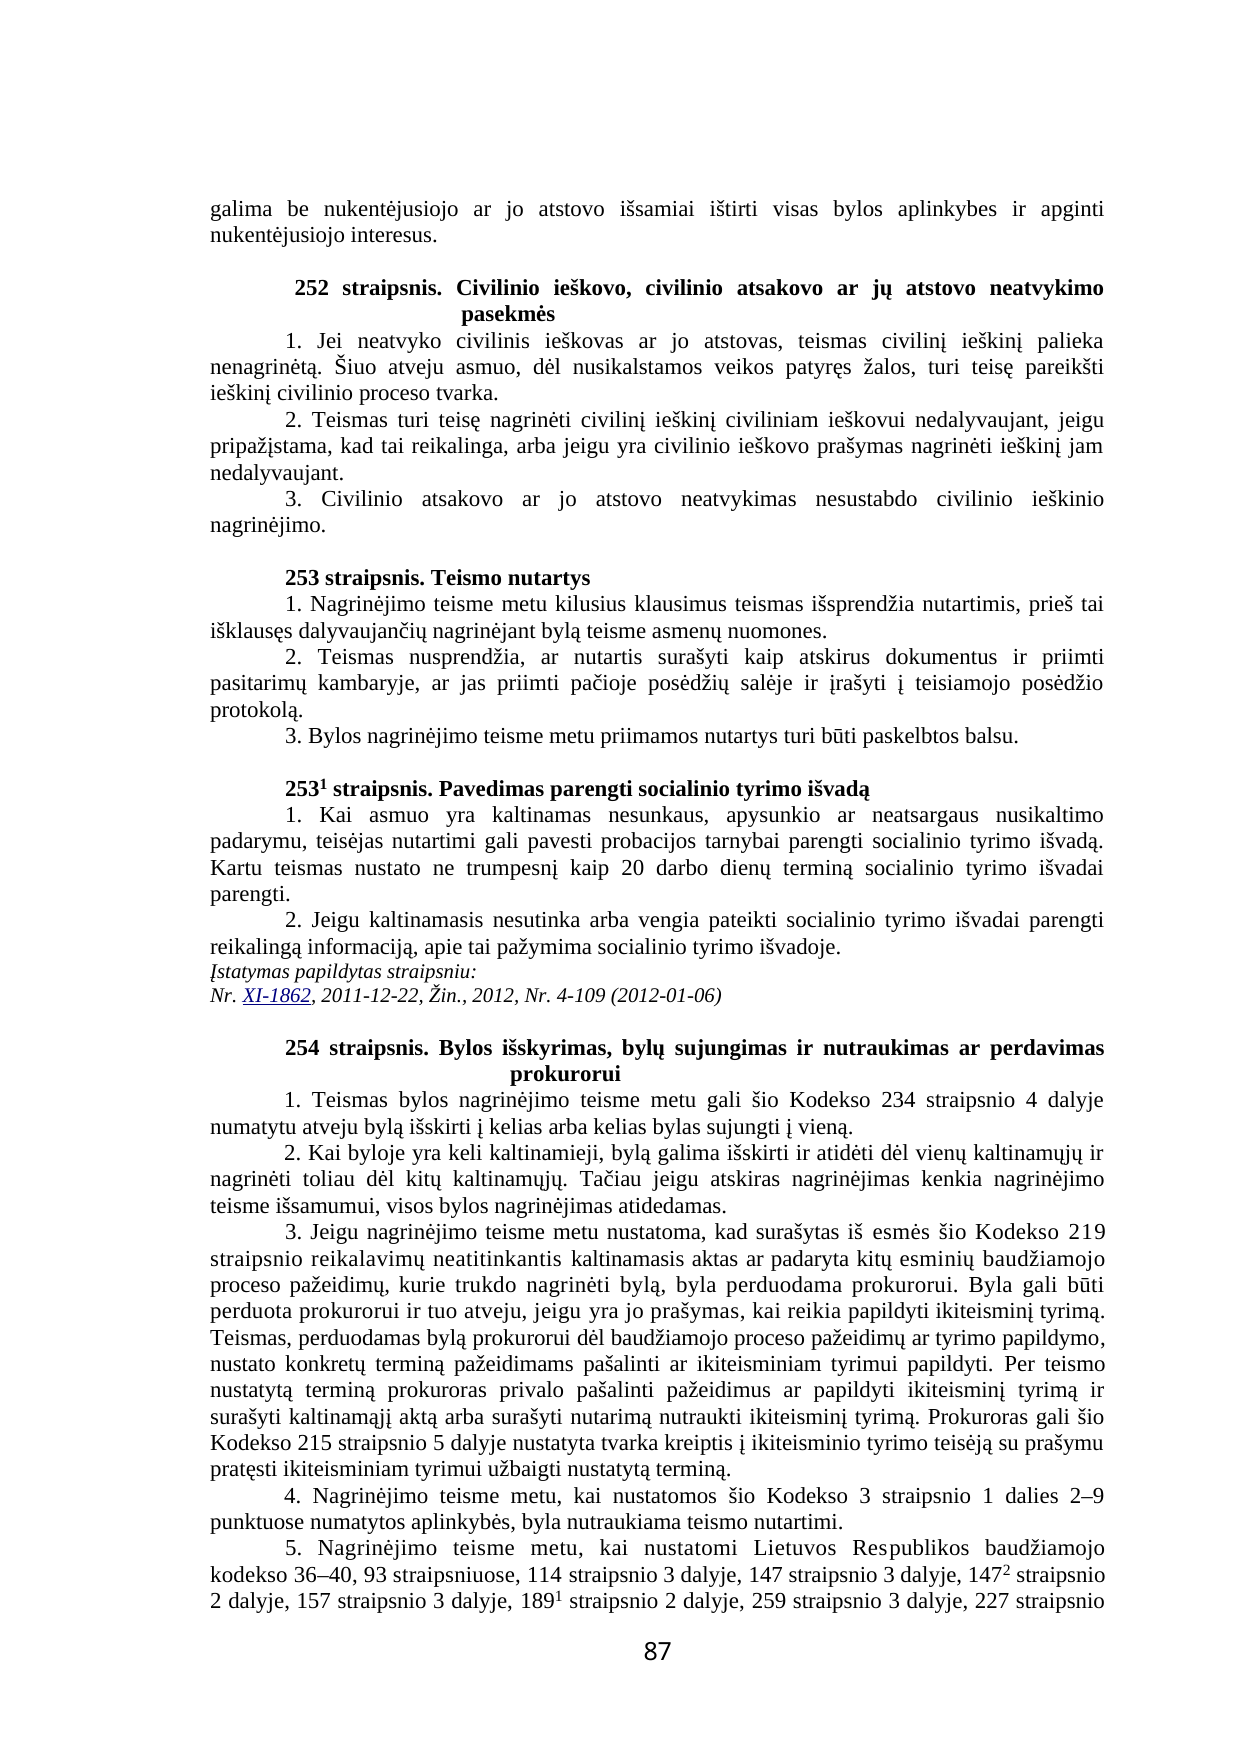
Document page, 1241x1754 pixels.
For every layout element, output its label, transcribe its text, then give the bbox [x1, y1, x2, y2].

text 2. Teismas turi teisę nagrinėti civilinį ieškinį civiliniam ieškovui nedalyvaujant, jeigu pripažįstama, kad tai reikalinga, arba jeigu yra civilinio ieškovo prašymas nagrinėti ieškinį jam nedalyvaujant. [210, 406, 1106, 485]
text 2. Teismas nusprendžia, ar nutartis surašyti kaip atskirus dokumentus ir priimti pasitarimų kambaryje, ar jas priimti pačioje posėdžių salėje ir įrašyti į teisiamojo posėdžio protokolą. [210, 643, 1106, 722]
text 2. Jeigu kaltinamasis nesutinka arba vengia pateikti socialinio tyrimo išvadai parengti reikalingą informaciją, apie tai pažymima socialinio tyrimo išvadoje. [210, 907, 1106, 959]
text 2. Kai byloje yra keli kaltinamieji, bylą galima išskirti ir atidėti dėl vienų kaltinamųjų ir nagrinėti toliau dėl kitų kaltinamųjų. Tačiau jeigu atskiras nagrinėjimas kenkia nagrinėjimo teisme išsamumui, visos bylos nagrinėjimas atidedamas. [210, 1139, 1106, 1218]
text Įstatymas papildytas straipsniu: [210, 959, 1106, 983]
text galima be nukentėjusiojo ar jo atstovo išsamiai ištirti visas bylos aplinkybes ir apginti nukentėjusiojo interesus. [210, 195, 1106, 248]
text 1. Nagrinėjimo teisme metu kilusius klausimus teismas išsprendžia nutartimis, prieš tai išklausęs dalyvaujančių nagrinėjant bylą teisme asmenų nuomones. [210, 590, 1106, 643]
text 3. Civilinio atsakovo ar jo atstovo neatvykimas nesustabdo civilinio ieškinio nagrinėjimo. [210, 485, 1106, 538]
text 2531 straipsnis. Pavedimas parengti socialinio tyrimo išvadą [210, 775, 1106, 801]
text 1. Kai asmuo yra kaltinamas nesunkaus, apysunkio ar neatsargaus nusikaltimo padarymu, teisėjas nutartimi gali pavesti probacijos tarnybai parengti socialinio tyrimo išvadą. Kartu teismas nustato ne trumpesnį kaip 20 darbo dienų terminą socialinio tyrimo išvadai parengti. [210, 801, 1106, 907]
text 253 straipsnis. Teismo nutartys [210, 564, 1106, 590]
text 1. Teismas bylos nagrinėjimo teisme metu gali šio Kodekso 234 straipsnio 4 dalyje numatytu atveju bylą išskirti į kelias arba kelias bylas sujungti į vieną. [210, 1086, 1106, 1139]
text 254 straipsnis. Bylos išskyrimas, bylų sujungimas ir nutraukimas ar perdavimas prokurorui [285, 1034, 1106, 1086]
text 3. Bylos nagrinėjimo teisme metu priimamos nutartys turi būti paskelbtos balsu. [210, 722, 1106, 748]
text 4. Nagrinėjimo teisme metu, kai nustatomos šio Kodekso 3 straipsnio 1 dalies 2–9 punktuose numatytos aplinkybės, byla nutraukiama teismo nutartimi. [210, 1482, 1106, 1534]
text 252 straipsnis. Civilinio ieškovo, civilinio atsakovo ar jų atstovo neatvykimo pasekmės [294, 274, 1106, 327]
text Nr. XI-1862, 2011-12-22, Žin., 2012, Nr. 4-109 (2012-01-06) [210, 983, 1106, 1007]
text 1. Jei neatvyko civilinis ieškovas ar jo atstovas, teismas civilinį ieškinį palieka nenagrinėtą. Šiuo atveju asmuo, dėl nusikalstamos veikos patyręs žalos, turi teisę pareikšti ieškinį civilinio proceso tvarka. [210, 327, 1106, 406]
text 5. Nagrinėjimo teisme metu, kai nustatomi Lietuvos Respublikos baudžiamojo kodekso 36–40, 93 straipsniuose, 114 straipsnio 3 dalyje, 147 straipsnio 3 dalyje, 1472 straipsnio 2 dalyje, 157 straipsnio 3 dalyje, 1891 straipsnio 2 dalyje, 259 straipsnio 3 dalyje, 227 straipsnio [210, 1534, 1106, 1613]
text 3. Jeigu nagrinėjimo teisme metu nustatoma, kad surašytas iš esmės šio Kodekso 219 straipsnio reikalavimų neatitinkantis kaltinamasis aktas ar padaryta kitų esminių baudžiamojo proceso pažeidimų, kurie trukdo nagrinėti bylą, byla perduodama prokurorui. Byla gali būti perduota prokurorui ir tuo atveju, jeigu yra jo prašymas, kai reikia papildyti ikiteisminį tyrimą. Teismas, perduodamas bylą prokurorui dėl baudžiamojo proceso pažeidimų ar tyrimo papildymo, nustato konkretų terminą pažeidimams pašalinti ar ikiteisminiam tyrimui papildyti. Per teismo nustatytą terminą prokuroras privalo pašalinti pažeidimus ar papildyti ikiteisminį tyrimą ir surašyti kaltinamąjį aktą arba surašyti nutarimą nutraukti ikiteisminį tyrimą. Prokuroras gali šio Kodekso 215 straipsnio 5 dalyje nustatyta tvarka kreiptis į ikiteisminio tyrimo teisėją su prašymu pratęsti ikiteisminiam tyrimui užbaigti nustatytą terminą. [210, 1218, 1106, 1482]
